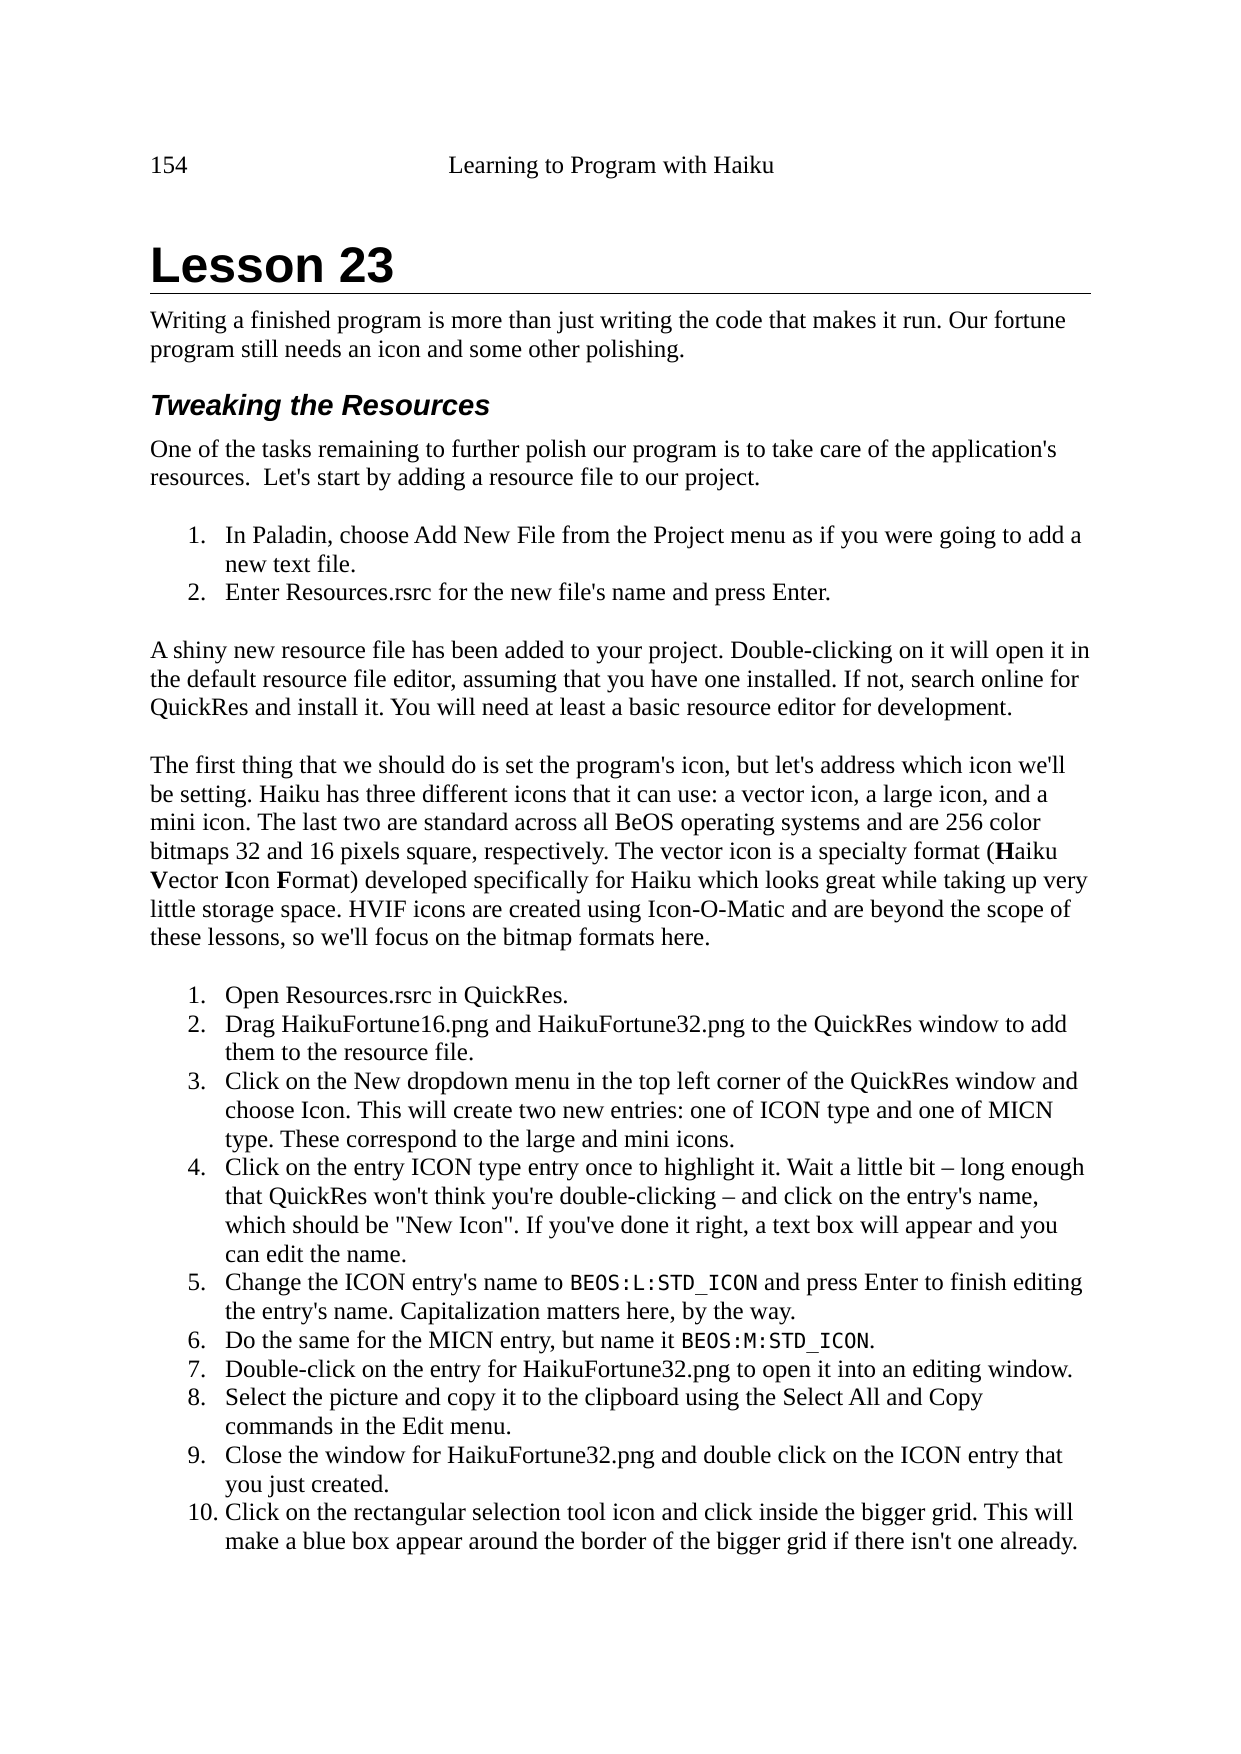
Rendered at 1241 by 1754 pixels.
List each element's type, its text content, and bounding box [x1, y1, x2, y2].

list Click on the entry ICON type entry once to highlight it. Wait a little bit – long enough that QuickRes won't think you're double-clicking – and click on the entry's name, which should be "New Icon". If you've done it right, a text box will appear and you can edit the name. [187, 1152, 1091, 1267]
list Open Resources.rsrc in QuickRes. [187, 980, 1091, 1009]
list Drag HaikuFortune16.png and HaikuFortune32.png to the QuickRes window to add them to the resource file. [187, 1009, 1091, 1066]
list Close the window for HaikuFortune32.png and double click on the ICON entry that you just created. [187, 1440, 1091, 1497]
list In Paladin, choose Add New File from the Project menu as if you were going to add a new text file. [187, 520, 1091, 577]
text One of the tasks remaining to further polish our program is to take care of the application's resources. Let's start by adding a resource file to our project. [150, 434, 1091, 491]
list Click on the rectangular selection tool icon and click inside the bigger grid. This will make a blue box appear around the border of the bigger grid if there isn't one already. [187, 1497, 1091, 1555]
list Click on the New dropdown menu in the top left corner of the QuickRes window and choose Icon. This will create two new entries: one of ICON type and one of MICN type. These correspond to the large and mini icons. [187, 1066, 1091, 1152]
list Change the ICON entry's name to BEOS:L:STD_ICON and press Enter to finish editing the entry's name. Capitalization matters here, by the way. [187, 1267, 1091, 1325]
text A shiny new resource file has been added to your project. Double-clicking on it will open it in the default resource file editor, assuming that you have one installed. If not, search online for QuickRes and install it. You will need at least a basic resource editor for development. [150, 635, 1091, 721]
subtitle Lesson 23 [150, 235, 1091, 293]
subtitle Tweaking the Resources [150, 388, 1091, 421]
list Select the picture and copy it to the clipboard using the Select All and Copy commands in the Edit menu. [187, 1382, 1091, 1440]
list Enter Resources.rsrc for the new file's name and press Enter. [187, 577, 1091, 606]
list Do the same for the MICN entry, but name it BEOS:M:STD_ICON. [187, 1325, 1091, 1354]
text The first thing that we should do is set the program's icon, but let's address which icon we'll be setting. Haiku has three different icons that it can use: a vector icon, a large icon, and a mini icon. The last two are standard across all BeOS operating systems and are 256 color bitmaps 32 and 16 pixels square, respectively. The vector icon is a specialty format (Haiku Vector Icon Format) developed specifically for Haiku which looks great while taking up very little storage space. HVIF icons are created using Icon-O-Matic and are beyond the scope of these lessons, so we'll focus on the bitmap formats here. [150, 750, 1091, 951]
text Writing a finished program is more than just writing the code that makes it run. Our fortune program still needs an icon and some other polishing. [150, 305, 1091, 363]
list Double-click on the entry for HaikuFortune32.png to open it into an editing window. [187, 1354, 1091, 1382]
